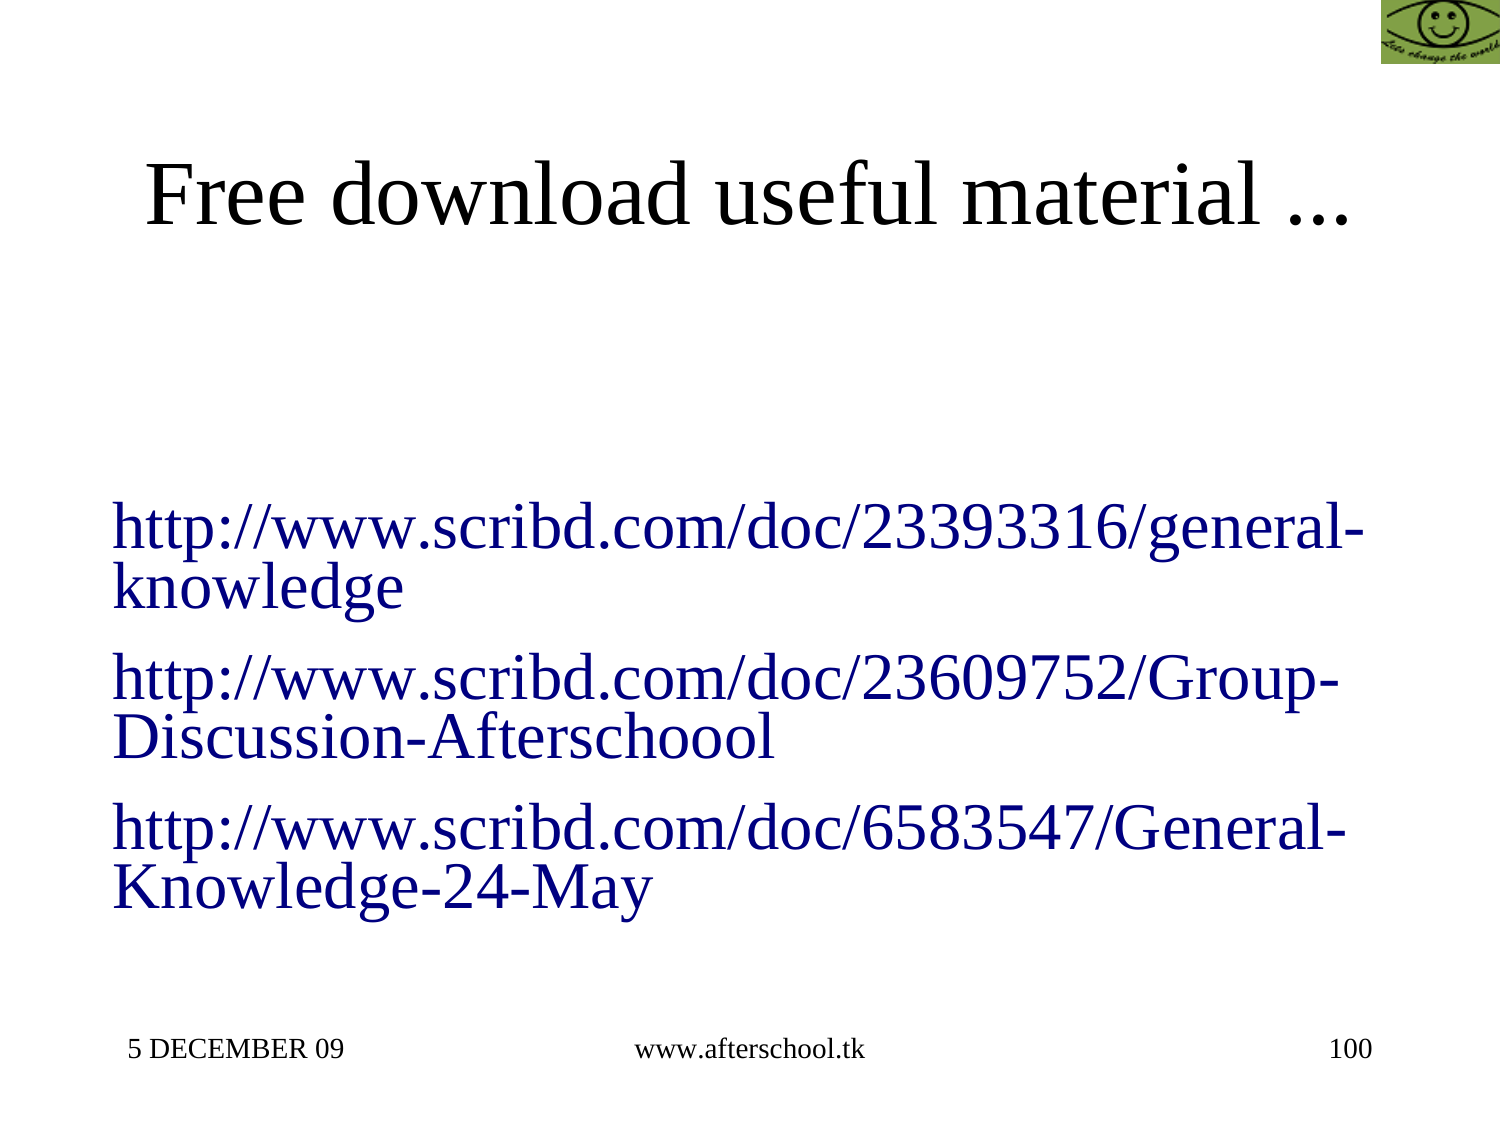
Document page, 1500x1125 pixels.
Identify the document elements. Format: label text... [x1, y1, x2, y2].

subtitle http://www.scribd.com/doc/23393316/general-knowledge http://www.scribd.com/doc/23609752/Group-Discussion-Afterschoool http://www.scribd.com/doc/6583547/General-Knowledge-24-May [112, 332, 1388, 993]
picture [1381, 0, 1500, 64]
title Free download useful material ... [112, 107, 1388, 281]
